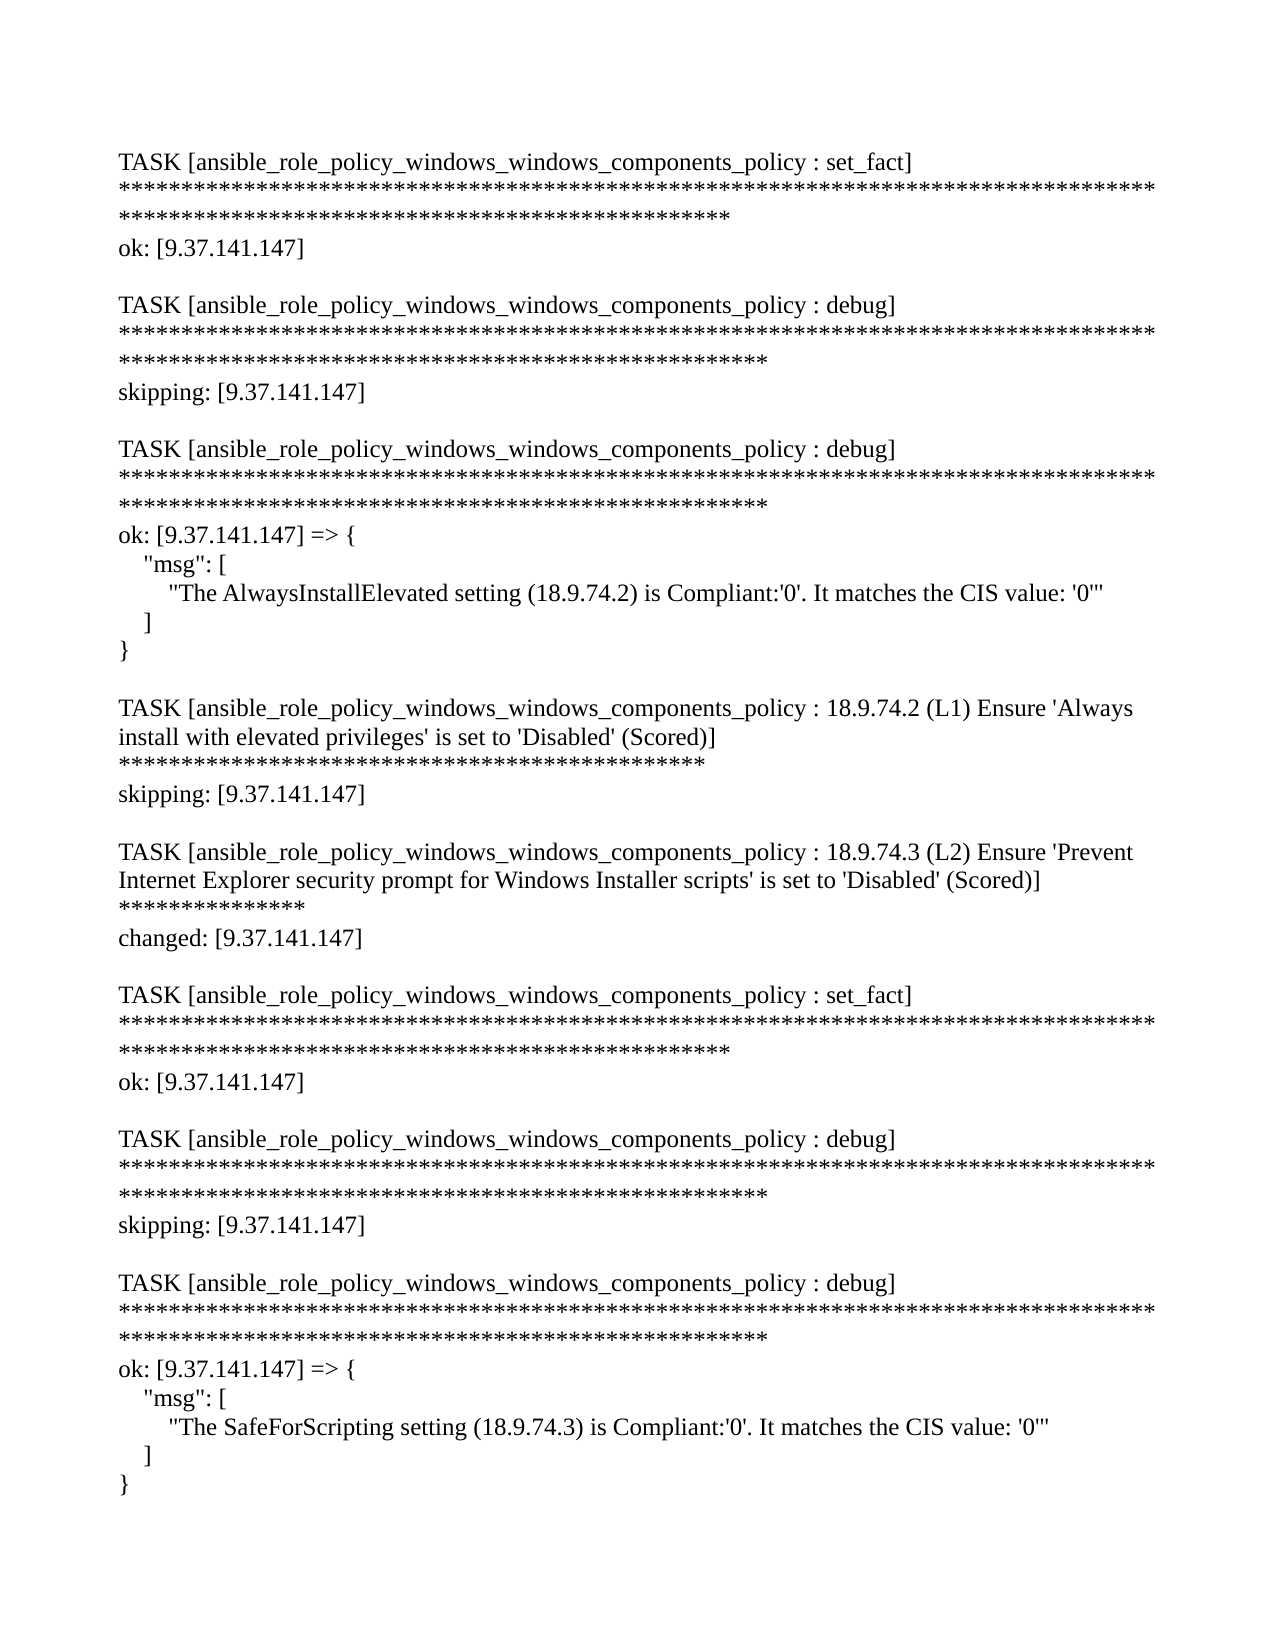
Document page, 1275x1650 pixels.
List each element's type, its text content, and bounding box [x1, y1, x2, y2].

text TASK [ansible_role_policy_windows_windows_components_policy : debug] *************************************************************************************************************************************** [118, 434, 1157, 521]
text ] [118, 607, 1157, 636]
text TASK [ansible_role_policy_windows_windows_components_policy : 18.9.74.2 (L1) Ensure 'Always install with elevated privileges' is set to 'Disabled' (Scored)] *********************************************** [118, 693, 1157, 779]
text TASK [ansible_role_policy_windows_windows_components_policy : debug] *************************************************************************************************************************************** [118, 291, 1157, 377]
text ok: [9.37.141.147] => { [118, 1354, 1157, 1383]
text "msg": [ [118, 1383, 1157, 1412]
text skipping: [9.37.141.147] [118, 779, 1157, 808]
text TASK [ansible_role_policy_windows_windows_components_policy : set_fact] ************************************************************************************************************************************ [118, 147, 1157, 233]
text skipping: [9.37.141.147] [118, 377, 1157, 406]
text ok: [9.37.141.147] [118, 1067, 1157, 1096]
text "The AlwaysInstallElevated setting (18.9.74.2) is Compliant:'0'. It matches the CIS value: '0'" [118, 578, 1157, 607]
text "msg": [ [118, 549, 1157, 578]
text TASK [ansible_role_policy_windows_windows_components_policy : set_fact] ************************************************************************************************************************************ [118, 981, 1157, 1067]
text ok: [9.37.141.147] => { [118, 521, 1157, 549]
text changed: [9.37.141.147] [118, 923, 1157, 952]
text ok: [9.37.141.147] [118, 233, 1157, 262]
text ] [118, 1441, 1157, 1469]
text "The SafeForScripting setting (18.9.74.3) is Compliant:'0'. It matches the CIS value: '0'" [118, 1412, 1157, 1441]
text } [118, 636, 1157, 664]
text TASK [ansible_role_policy_windows_windows_components_policy : debug] *************************************************************************************************************************************** [118, 1268, 1157, 1354]
text } [118, 1469, 1157, 1498]
text skipping: [9.37.141.147] [118, 1211, 1157, 1239]
text TASK [ansible_role_policy_windows_windows_components_policy : 18.9.74.3 (L2) Ensure 'Prevent Internet Explorer security prompt for Windows Installer scripts' is set to 'Disabled' (Scored)] *************** [118, 837, 1157, 923]
text TASK [ansible_role_policy_windows_windows_components_policy : debug] *************************************************************************************************************************************** [118, 1124, 1157, 1211]
